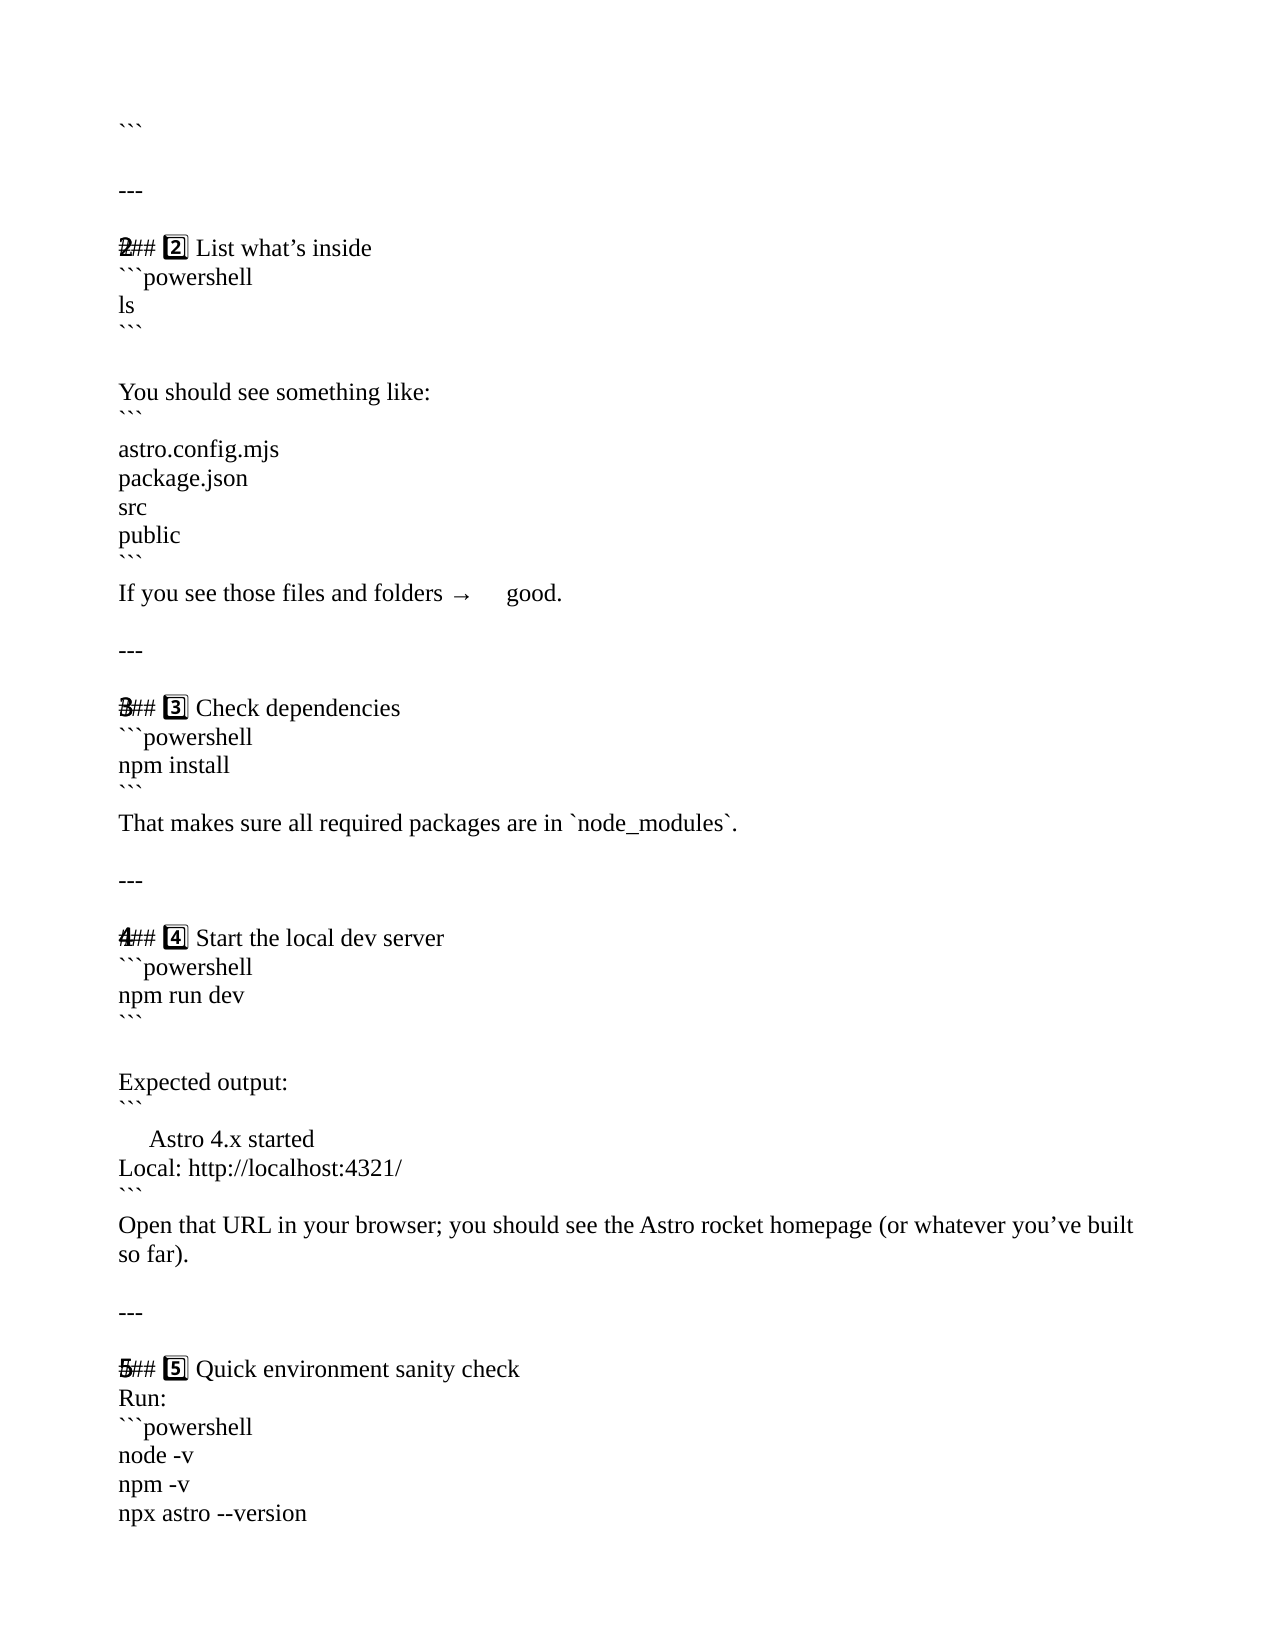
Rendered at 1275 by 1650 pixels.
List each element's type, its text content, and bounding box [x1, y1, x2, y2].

text If you see those files and folders → ✅ good. [118, 578, 1157, 607]
text astro.config.mjs [118, 434, 1157, 463]
text npx astro --version [118, 1498, 1157, 1527]
text npm install [118, 751, 1157, 779]
text ``` [118, 1009, 1157, 1038]
text package.json [118, 463, 1157, 492]
text npm run dev [118, 981, 1157, 1009]
text ### 5️⃣ Quick environment sanity check [118, 1354, 1157, 1383]
text ``` [118, 779, 1157, 808]
text Open that URL in your browser; you should see the Astro rocket homepage (or whatever you’ve built so far). [118, 1211, 1157, 1268]
text node -v [118, 1441, 1157, 1469]
text ls [118, 291, 1157, 319]
text --- [118, 176, 1157, 204]
text npm -v [118, 1469, 1157, 1498]
text --- [118, 1297, 1157, 1326]
text 🚀 Astro 4.x started [118, 1124, 1157, 1153]
text ### 3️⃣ Check dependencies [118, 693, 1157, 722]
text src [118, 492, 1157, 521]
text ``` [118, 1182, 1157, 1211]
text Local: http://localhost:4321/ [118, 1153, 1157, 1182]
text ``` [118, 1096, 1157, 1124]
text ### 4️⃣ Start the local dev server [118, 923, 1157, 952]
text ### 2️⃣ List what’s inside [118, 233, 1157, 262]
text ``` [118, 406, 1157, 434]
text --- [118, 866, 1157, 894]
text ``` [118, 118, 1157, 147]
text public [118, 521, 1157, 549]
text ```powershell [118, 952, 1157, 981]
text ```powershell [118, 722, 1157, 751]
text ```powershell [118, 1412, 1157, 1441]
text Expected output: [118, 1067, 1157, 1096]
text You should see something like: [118, 377, 1157, 406]
text ``` [118, 549, 1157, 578]
text Run: [118, 1383, 1157, 1412]
text ``` [118, 319, 1157, 348]
text ```powershell [118, 262, 1157, 291]
text --- [118, 636, 1157, 664]
text That makes sure all required packages are in `node_modules`. [118, 808, 1157, 837]
